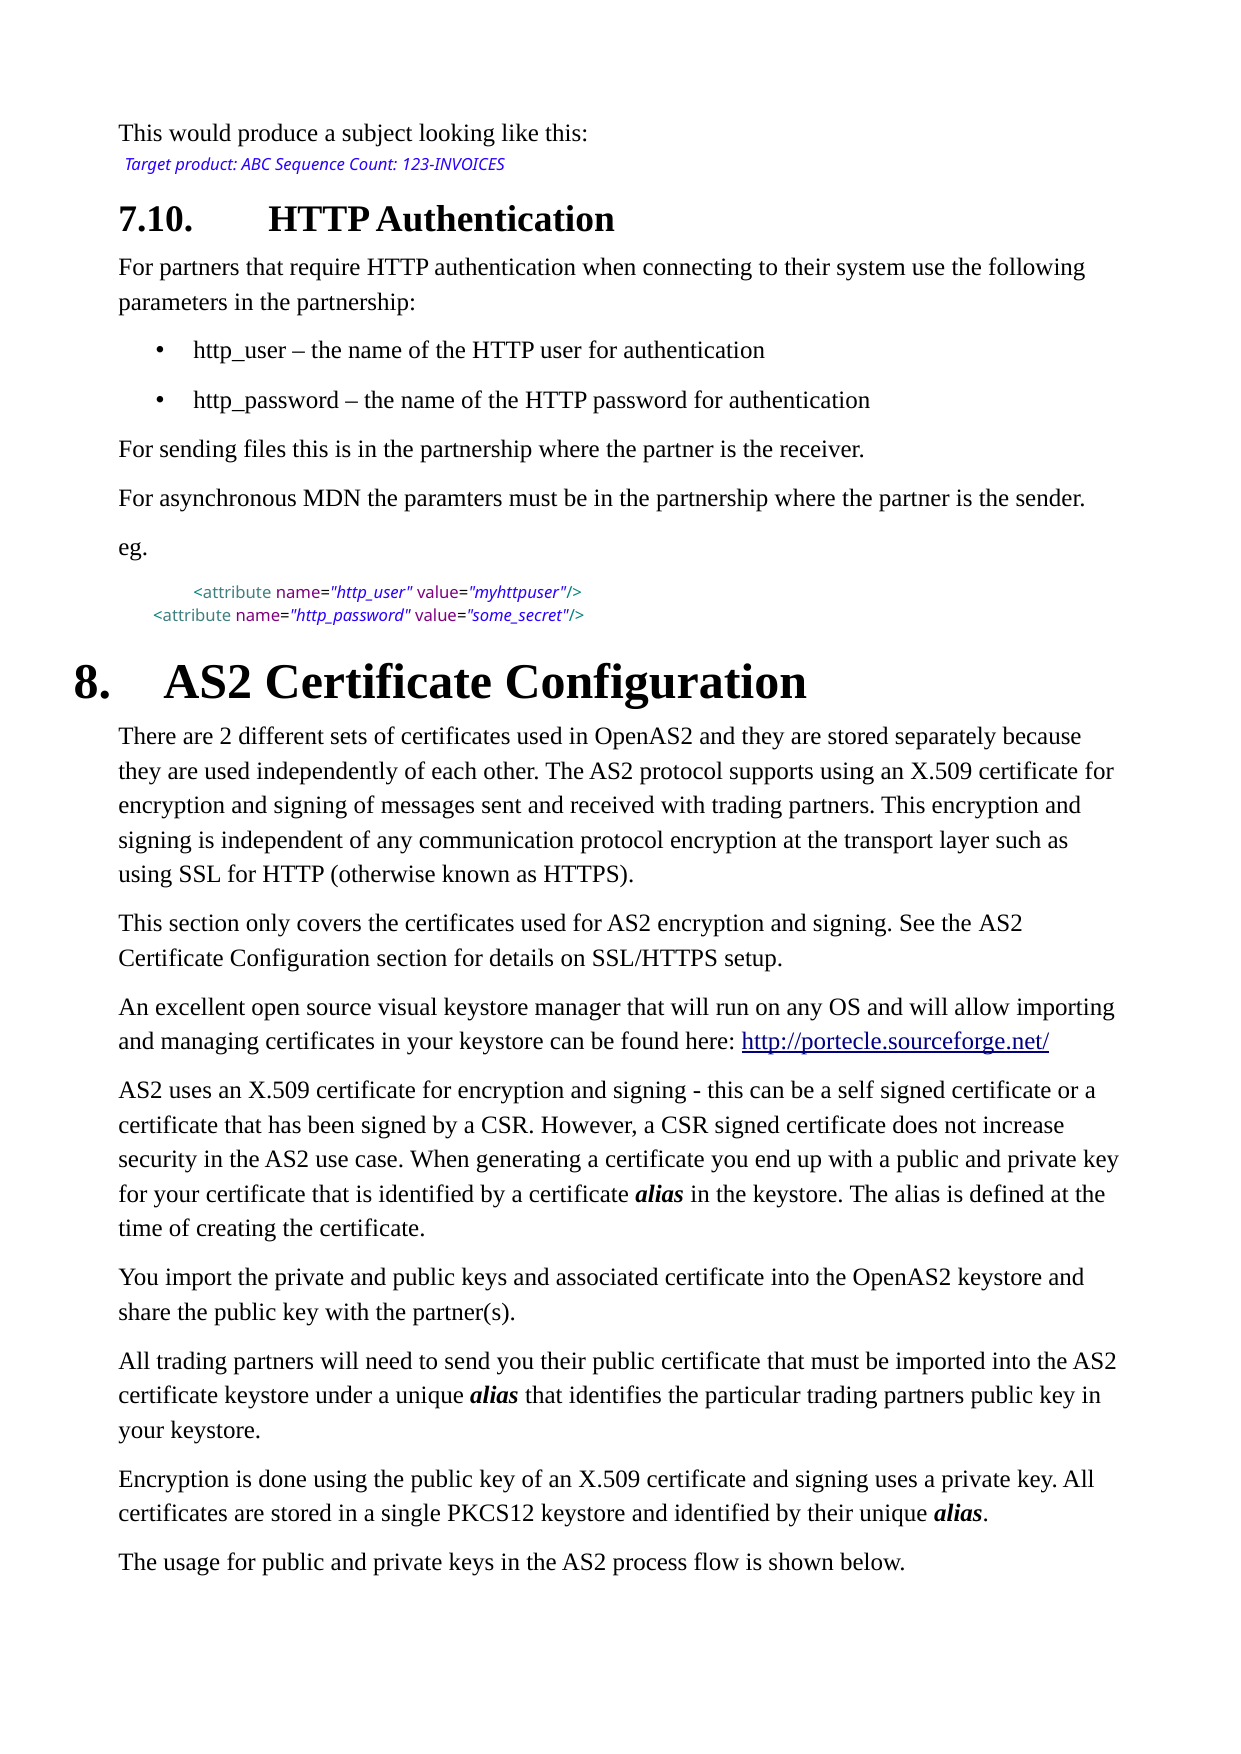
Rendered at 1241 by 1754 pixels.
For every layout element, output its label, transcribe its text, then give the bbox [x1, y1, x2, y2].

subtitle HTTP Authentication [118, 196, 1122, 239]
subtitle AS2 Certificate Configuration [73, 651, 1122, 709]
text Encryption is done using the public key of an X.509 certificate and signing uses a private key. All certificates are stored in a single PKCS12 keystore and identified by their unique alias. [118, 1464, 1122, 1527]
text <attribute name="http_user" value="myhttpuser"/> [193, 581, 1122, 604]
text This would produce a subject looking like this: [118, 118, 1122, 147]
text The usage for public and private keys in the AS2 process flow is shown below. [118, 1547, 1122, 1576]
text There are 2 different sets of certificates used in OpenAS2 and they are stored separately because they are used independently of each other. The AS2 protocol supports using an X.509 certificate for encryption and signing of messages sent and received with trading partners. This encryption and signing is independent of any communication protocol encryption at the transport layer such as using SSL for HTTP (otherwise known as HTTPS). [118, 721, 1122, 888]
text This section only covers the certificates used for AS2 encryption and signing. See the AS2 Certificate Configuration section for details on SSL/HTTPS setup. [118, 908, 1122, 972]
text You import the private and public keys and associated certificate into the OpenAS2 keystore and share the public key with the partner(s). [118, 1262, 1122, 1326]
text <attribute name="http_password" value="some_secret"/> [118, 604, 1122, 626]
list http_user – the name of the HTTP user for authentication [156, 336, 1122, 364]
text Target product: ABC Sequence Count: 123-INVOICES [118, 147, 1122, 176]
text All trading partners will need to send you their public certificate that must be imported into the AS2 certificate keystore under a unique alias that identifies the particular trading partners public key in your keystore. [118, 1346, 1122, 1444]
list http_password – the name of the HTTP password for authentication [156, 385, 1122, 413]
text For partners that require HTTP authentication when connecting to their system use the following parameters in the partnership: [118, 252, 1122, 315]
text AS2 uses an X.509 certificate for encryption and signing - this can be a self signed certificate or a certificate that has been signed by a CSR. However, a CSR signed certificate does not increase security in the AS2 use case. When generating a certificate you end up with a public and private key for your certificate that is identified by a certificate alias in the keystore. The alias is defined at the time of creating the certificate. [118, 1075, 1122, 1242]
text An excellent open source visual keystore manager that will run on any OS and will allow importing and managing certificates in your keystore can be found here: http://portecle.sourceforge.net/ [118, 992, 1122, 1055]
text For asynchronous MDN the paramters must be in the partnership where the partner is the sender. [118, 483, 1122, 512]
text For sending files this is in the partnership where the partner is the receiver. [118, 434, 1122, 462]
text eg. [118, 532, 1122, 561]
